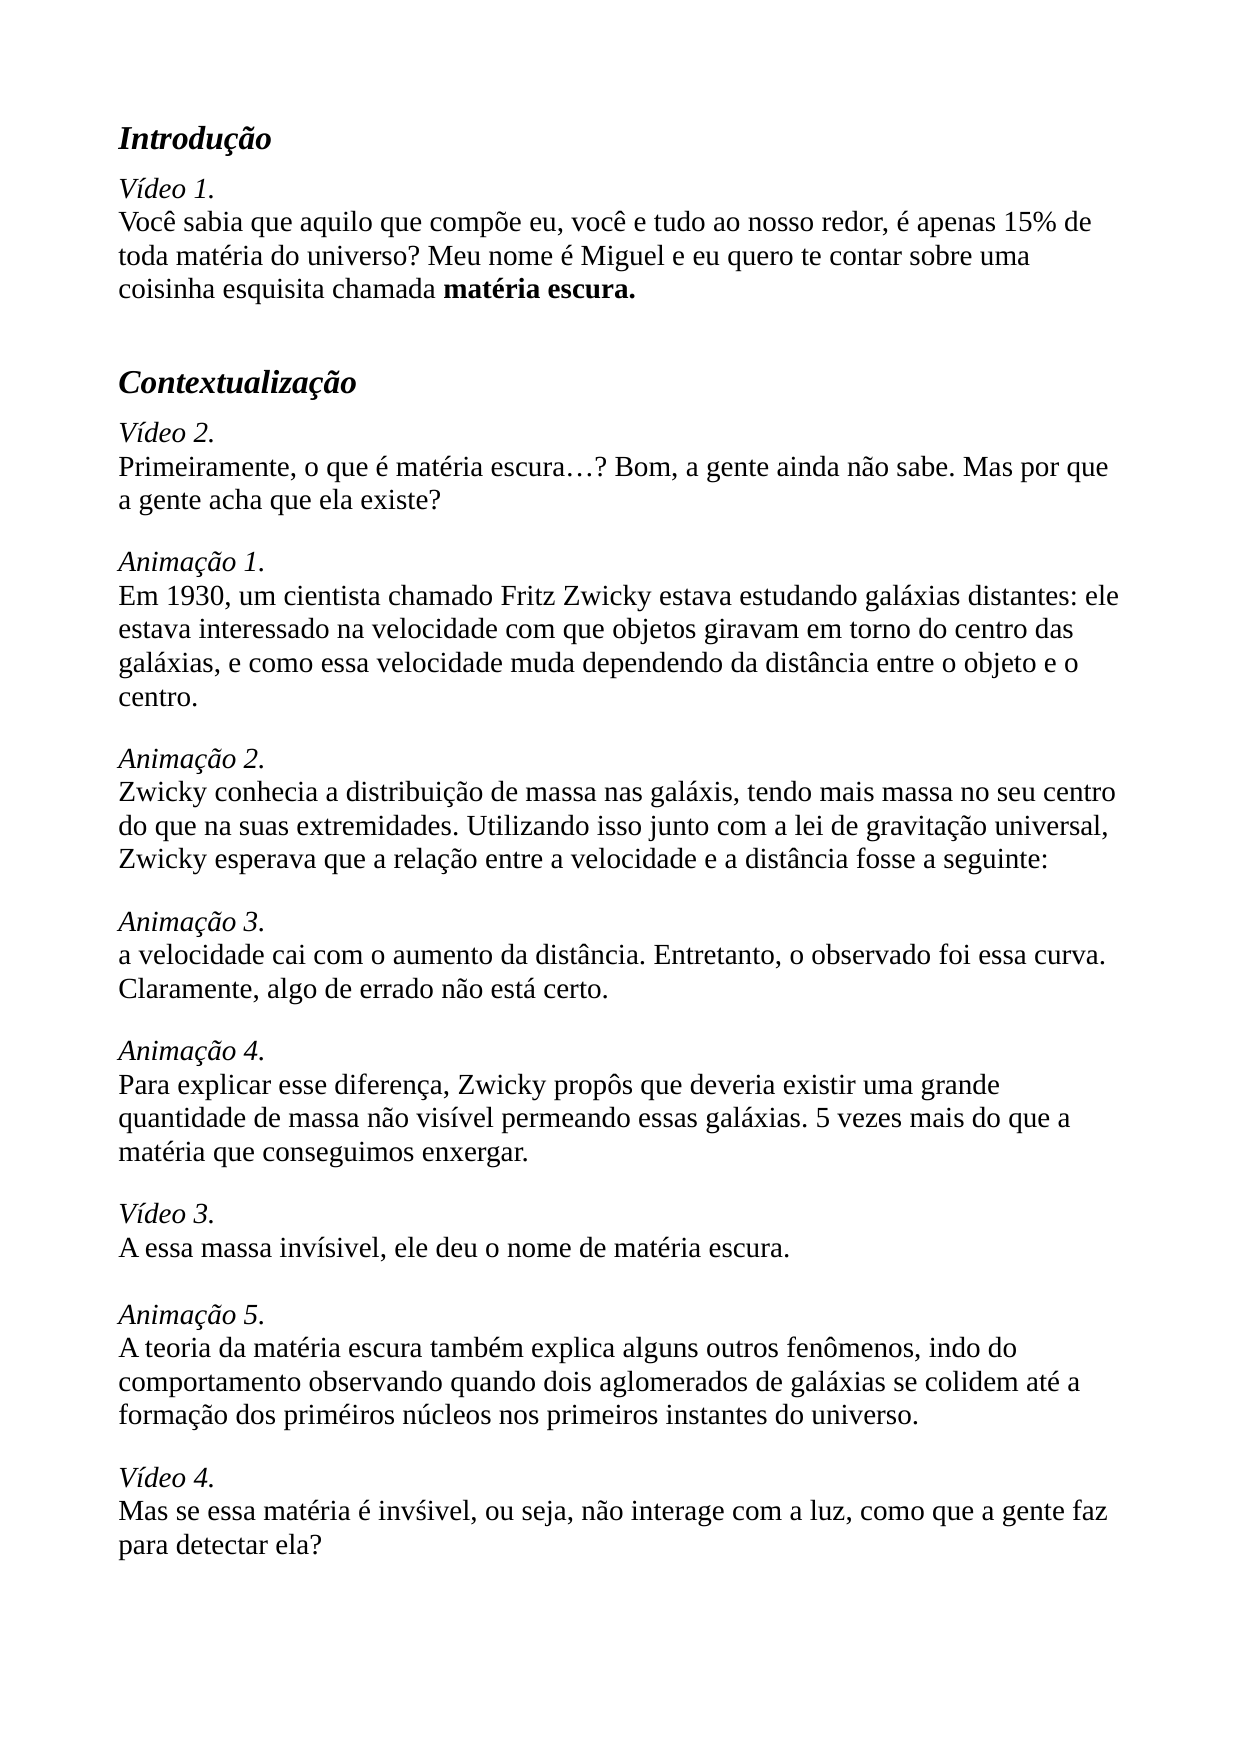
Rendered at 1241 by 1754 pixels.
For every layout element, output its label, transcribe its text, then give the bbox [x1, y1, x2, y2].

text Animação 5. [118, 1297, 1122, 1330]
text Primeiramente, o que é matéria escura…? Bom, a gente ainda não sabe. Mas por que a gente acha que ela existe? [118, 449, 1122, 516]
text Vídeo 3. [118, 1196, 1122, 1230]
text Contextualização [118, 362, 1122, 401]
text Animação 3. [118, 904, 1122, 937]
text Vídeo 2. [118, 415, 1122, 449]
text Mas se essa matéria é invśivel, ou seja, não interage com a luz, como que a gente faz para detectar ela? [118, 1493, 1122, 1560]
text Para explicar esse diferença, Zwicky propôs que deveria existir uma grande quantidade de massa não visível permeando essas galáxias. 5 vezes mais do que a matéria que conseguimos enxergar. [118, 1067, 1122, 1167]
text Zwicky conhecia a distribuição de massa nas galáxis, tendo mais massa no seu centro do que na suas extremidades. Utilizando isso junto com a lei de gravitação universal, Zwicky esperava que a relação entre a velocidade e a distância fosse a seguinte: [118, 774, 1122, 875]
text Vídeo 4. [118, 1460, 1122, 1493]
text Animação 2. [118, 741, 1122, 774]
text Animação 1. [118, 544, 1122, 578]
text A essa massa invísivel, ele deu o nome de matéria escura. [118, 1230, 1122, 1263]
text A teoria da matéria escura também explica alguns outros fenômenos, indo do comportamento observando quando dois aglomerados de galáxias se colidem até a formação dos priméiros núcleos nos primeiros instantes do universo. [118, 1330, 1122, 1431]
text a velocidade cai com o aumento da distância. Entretanto, o observado foi essa curva. Claramente, algo de errado não está certo. [118, 937, 1122, 1004]
text Introdução [118, 118, 1122, 156]
text Em 1930, um cientista chamado Fritz Zwicky estava estudando galáxias distantes: ele estava interessado na velocidade com que objetos giravam em torno do centro das galáxias, e como essa velocidade muda dependendo da distância entre o objeto e o centro. [118, 578, 1122, 712]
text Você sabia que aquilo que compõe eu, você e tudo ao nosso redor, é apenas 15% de toda matéria do universo? Meu nome é Miguel e eu quero te contar sobre uma coisinha esquisita chamada matéria escura. [118, 204, 1122, 305]
text Animação 4. [118, 1033, 1122, 1067]
text Vídeo 1. [118, 171, 1122, 204]
